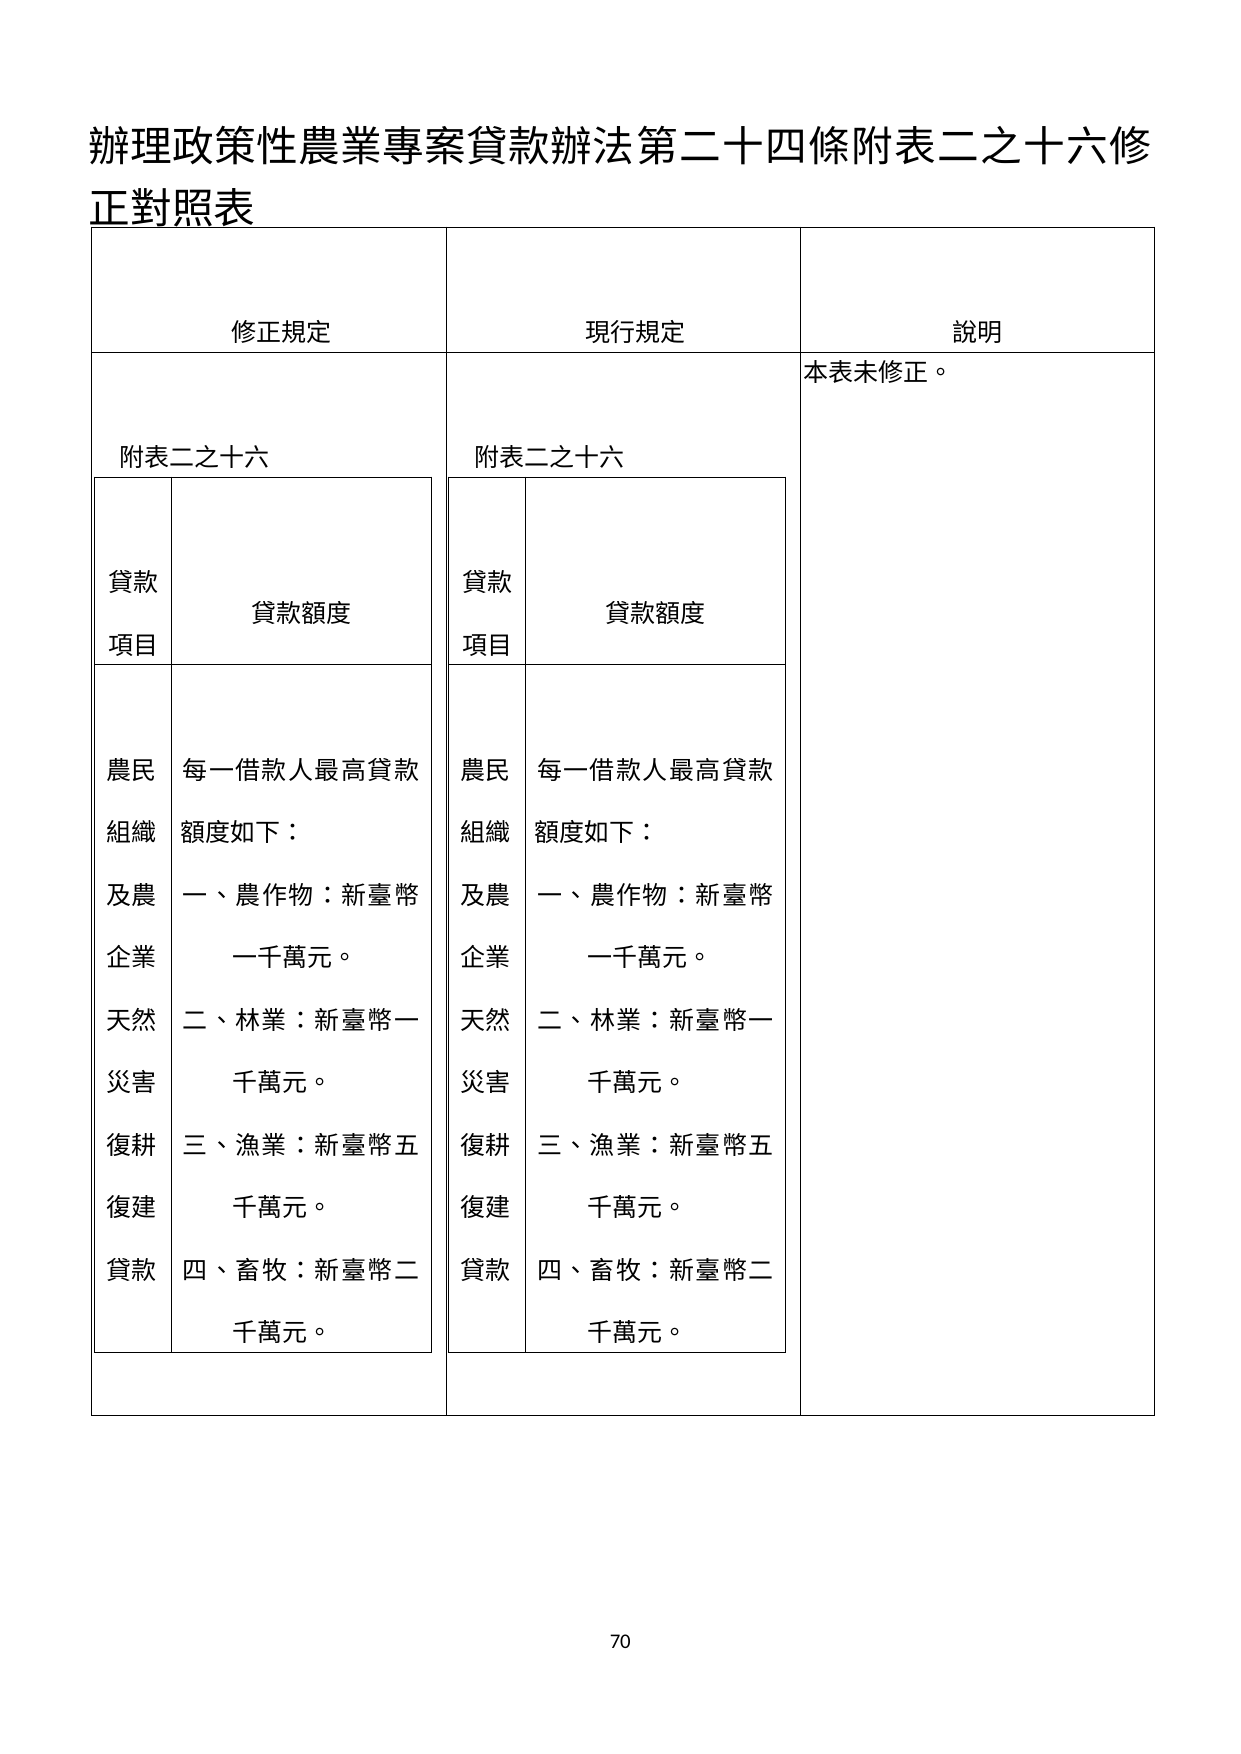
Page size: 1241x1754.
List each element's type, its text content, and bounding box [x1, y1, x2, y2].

table_cell 附表二之十六 [447, 353, 800, 1415]
table_cell 附表二之十六 [92, 353, 446, 1415]
table_header 貸款額度 [526, 478, 785, 664]
text 辦理政策性農業專案貸款辦法第二十四條附表二之十六修正對照表 [89, 102, 1152, 227]
table_cell 農民組織及農企業天然災害復耕復建貸款 [95, 665, 171, 1352]
table_header 貸款項目 [449, 478, 525, 664]
table_header 貸款額度 [172, 478, 431, 664]
table_cell 本表未修正。 [801, 353, 1154, 1415]
table_header 現行規定 [447, 228, 800, 352]
table_cell 農民組織及農企業天然災害復耕復建貸款 [449, 665, 525, 1352]
table_header 說明 [801, 228, 1154, 352]
table_header 修正規定 [92, 228, 446, 352]
table_cell 每一借款人最高貸款額度如下： 一、農作物：新臺幣一千萬元。 二、林業：新臺幣一千萬元。 三、漁業：新臺幣五千萬元。 四、畜牧：新臺幣二千萬元。 [172, 665, 431, 1352]
table_cell 每一借款人最高貸款額度如下： 一、農作物：新臺幣一千萬元。 二、林業：新臺幣一千萬元。 三、漁業：新臺幣五千萬元。 四、畜牧：新臺幣二千萬元。 [526, 665, 785, 1352]
table_header 貸款項目 [95, 478, 171, 664]
